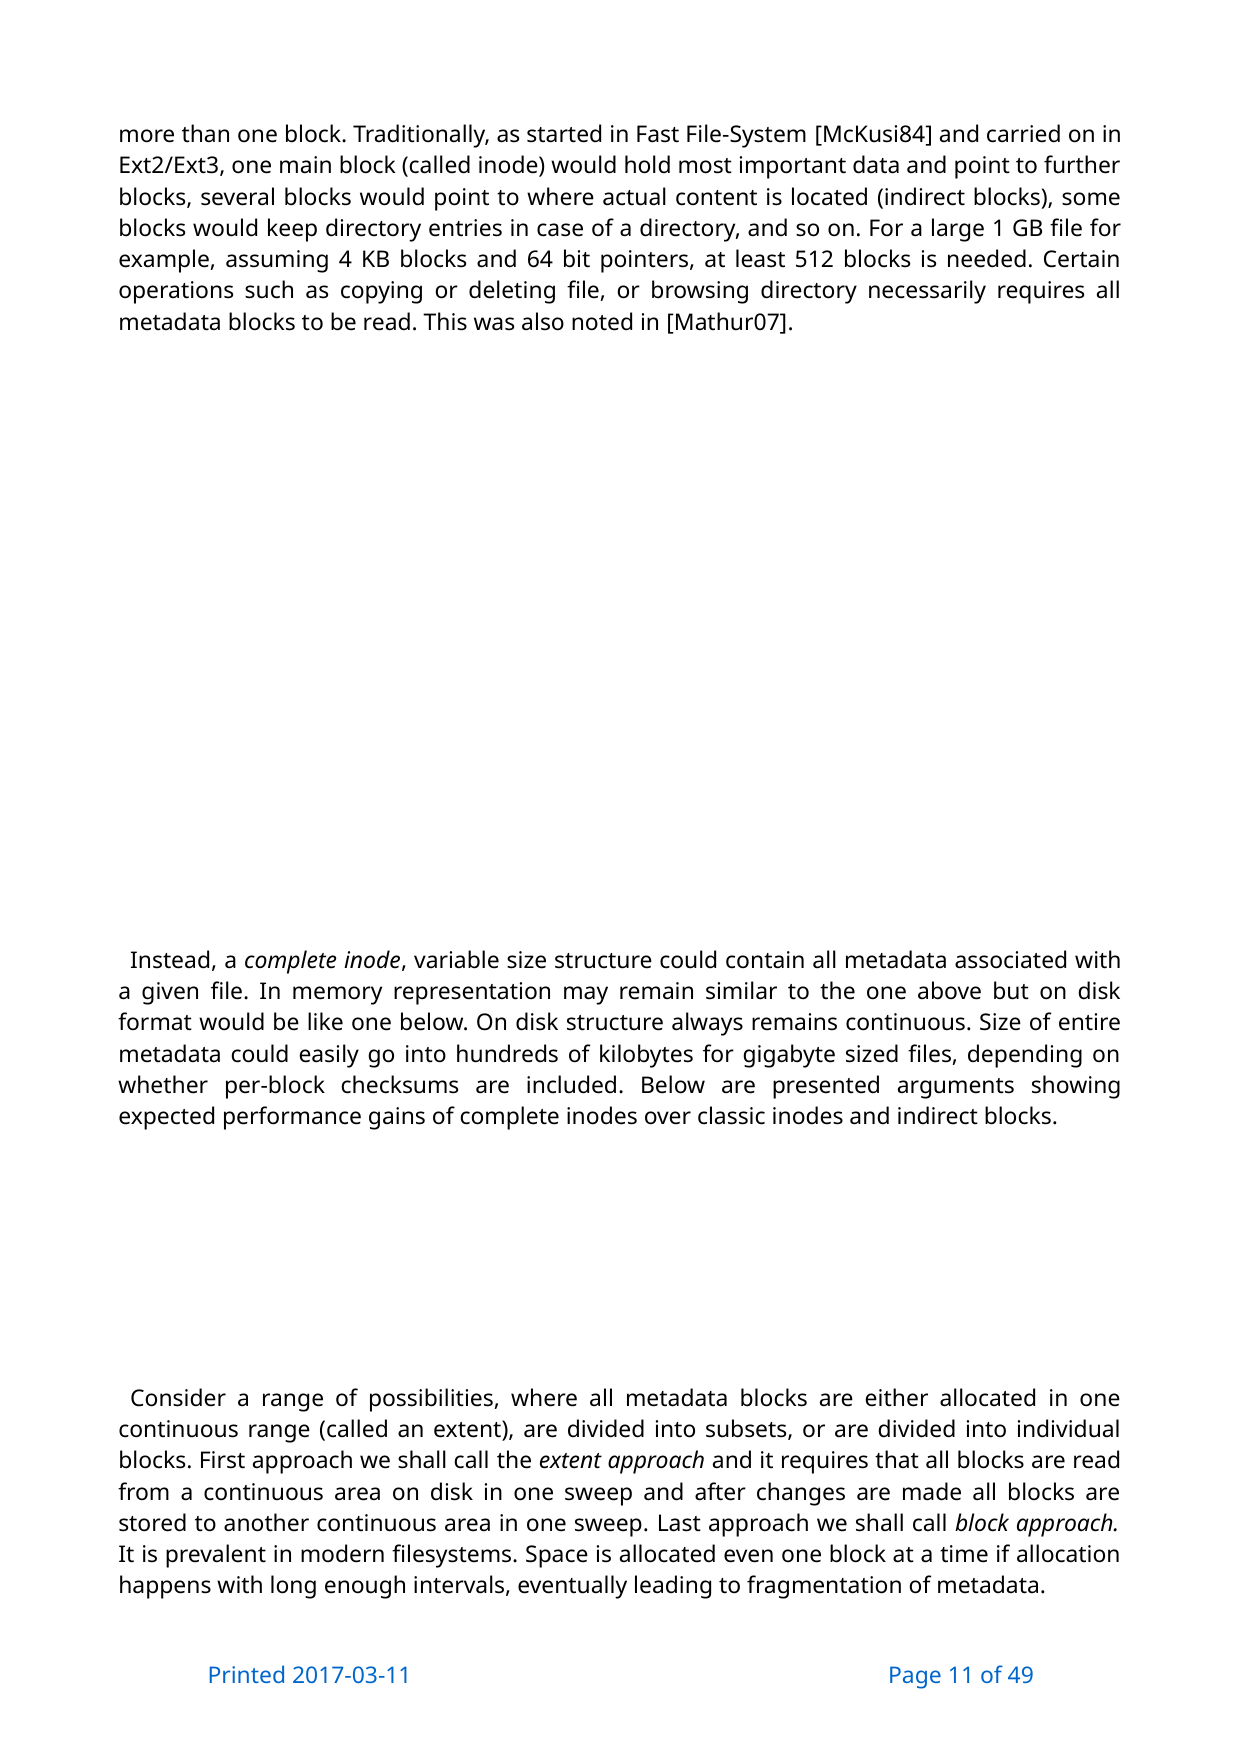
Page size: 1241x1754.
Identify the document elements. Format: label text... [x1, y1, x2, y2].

text more than one block. Traditionally, as started in Fast File-System [McKusi84] and carried on in Ext2/Ext3, one main block (called inode) would hold most important data and point to further blocks, several blocks would point to where actual content is located (indirect blocks), some blocks would keep directory entries in case of a directory, and so on. For a large 1 GB file for example, assuming 4 KB blocks and 64 bit pointers, at least 512 blocks is needed. Certain operations such as copying or deleting file, or browsing directory necessarily requires all metadata blocks to be read. This was also noted in [Mathur07]. [118, 118, 1122, 337]
text Instead, a complete inode, variable size structure could contain all metadata associated with a given file. In memory representation may remain similar to the one above but on disk format would be like one below. On disk structure always remains continuous. Size of entire metadata could easily go into hundreds of kilobytes for gigabyte sized files, depending on whether per-block checksums are included. Below are presented arguments showing expected performance gains of complete inodes over classic inodes and indirect blocks. [118, 944, 1122, 1131]
text Consider a range of possibilities, where all metadata blocks are either allocated in one continuous range (called an extent), are divided into subsets, or are divided into individual blocks. First approach we shall call the extent approach and it requires that all blocks are read from a continuous area on disk in one sweep and after changes are made all blocks are stored to another continuous area in one sweep. Last approach we shall call block approach. It is prevalent in modern filesystems. Space is allocated even one block at a time if allocation happens with long enough intervals, eventually leading to fragmentation of metadata. [118, 1382, 1122, 1601]
